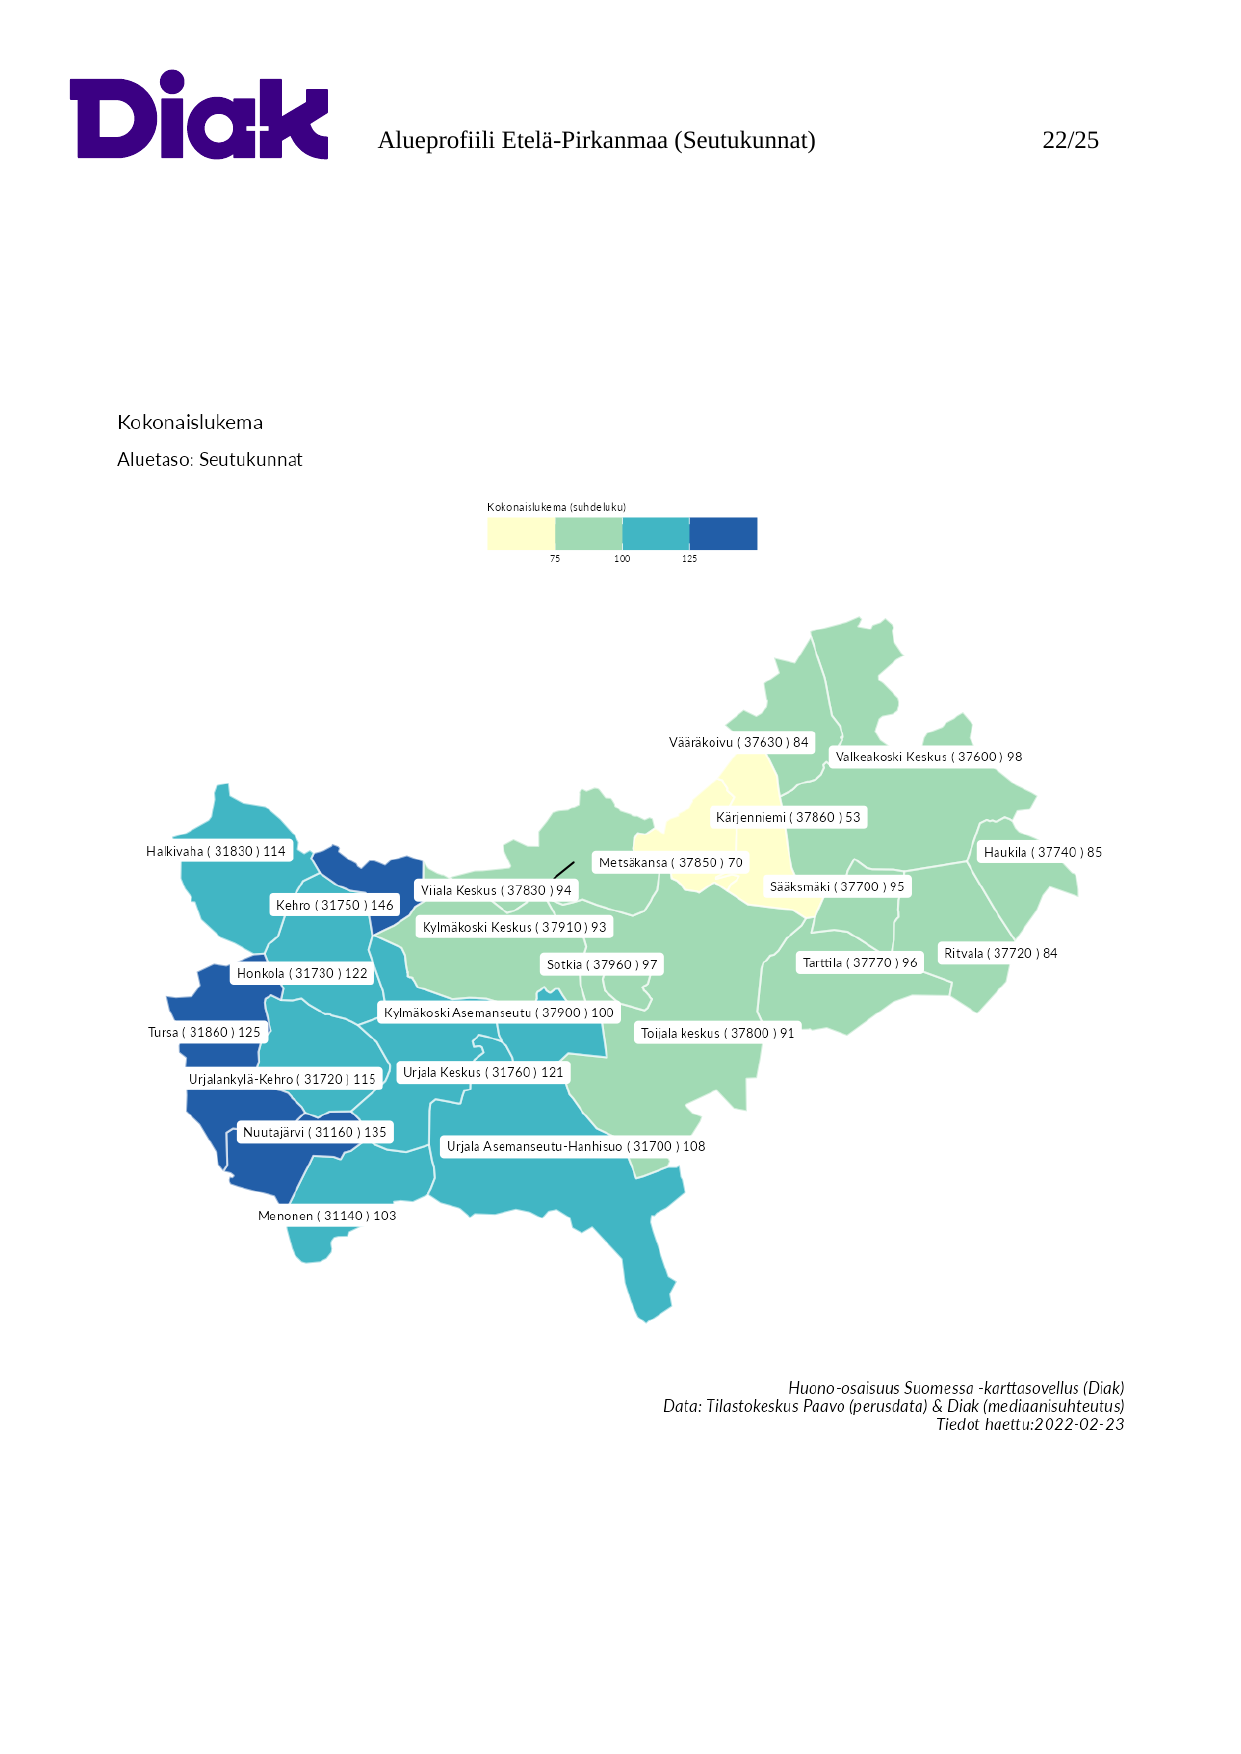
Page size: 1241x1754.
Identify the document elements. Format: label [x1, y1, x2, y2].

picture [61, 196, 1179, 1651]
